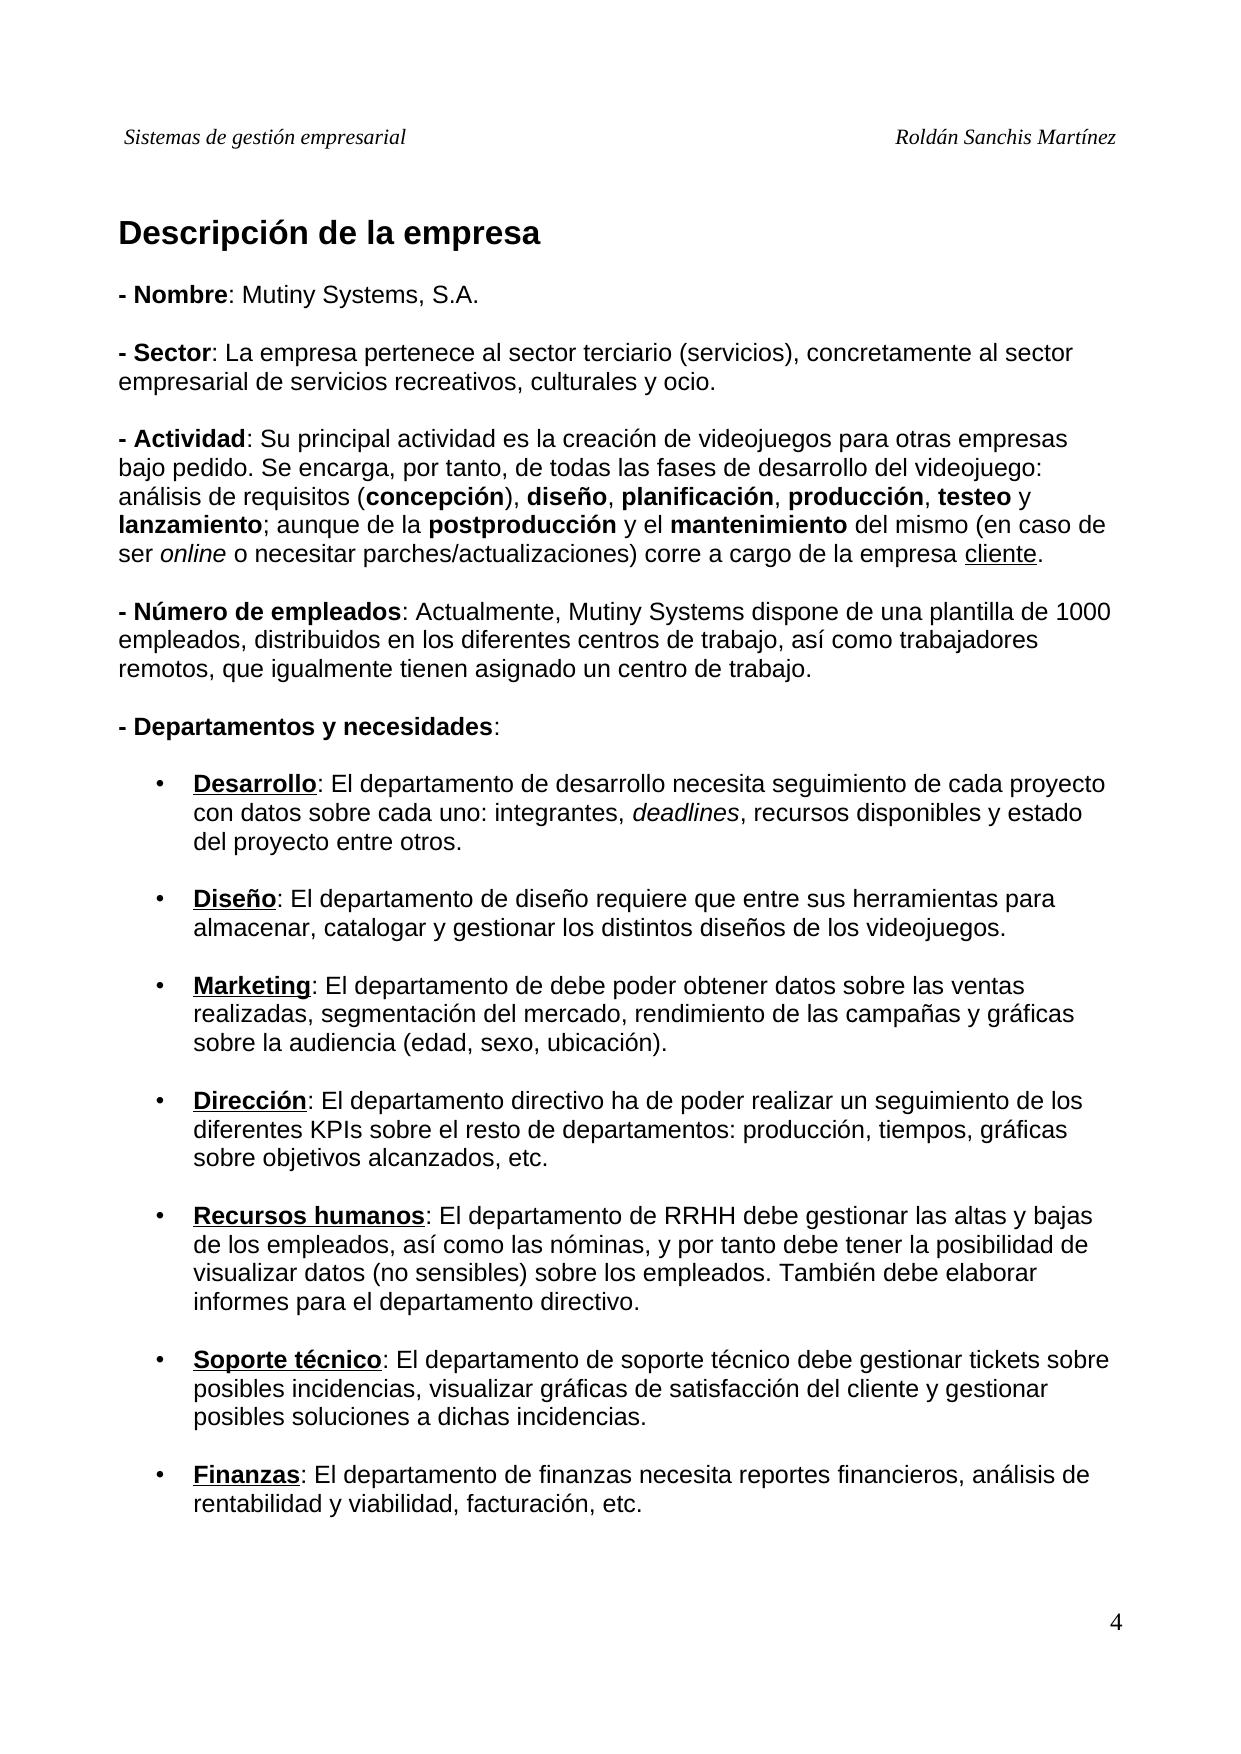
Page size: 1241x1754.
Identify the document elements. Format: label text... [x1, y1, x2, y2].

text Descripción de la empresa [118, 213, 1122, 252]
text - Actividad: Su principal actividad es la creación de videojuegos para otras empresas bajo pedido. Se encarga, por tanto, de todas las fases de desarrollo del videojuego: análisis de requisitos (concepción), diseño, planificación, producción, testeo y lanzamiento; aunque de la postproducción y el mantenimiento del mismo (en caso de ser online o necesitar parches/actualizaciones) corre a cargo de la empresa cliente. [118, 424, 1122, 568]
text - Departamentos y necesidades: [118, 712, 1122, 740]
list Marketing: El departamento de debe poder obtener datos sobre las ventas realizadas, segmentación del mercado, rendimiento de las campañas y gráficas sobre la audiencia (edad, sexo, ubicación). [156, 971, 1122, 1057]
list Soporte técnico: El departamento de soporte técnico debe gestionar tickets sobre posibles incidencias, visualizar gráficas de satisfacción del cliente y gestionar posibles soluciones a dichas incidencias. [156, 1345, 1122, 1431]
list Finanzas: El departamento de finanzas necesita reportes financieros, análisis de rentabilidad y viabilidad, facturación, etc. [156, 1460, 1122, 1517]
list Recursos humanos: El departamento de RRHH debe gestionar las altas y bajas de los empleados, así como las nóminas, y por tanto debe tener la posibilidad de visualizar datos (no sensibles) sobre los empleados. También debe elaborar informes para el departamento directivo. [156, 1201, 1122, 1316]
list Dirección: El departamento directivo ha de poder realizar un seguimiento de los diferentes KPIs sobre el resto de departamentos: producción, tiempos, gráficas sobre objetivos alcanzados, etc. [156, 1086, 1122, 1172]
list Desarrollo: El departamento de desarrollo necesita seguimiento de cada proyecto con datos sobre cada uno: integrantes, deadlines, recursos disponibles y estado del proyecto entre otros. [156, 769, 1122, 856]
text - Sector: La empresa pertenece al sector terciario (servicios), concretamente al sector empresarial de servicios recreativos, culturales y ocio. [118, 338, 1122, 395]
list Diseño: El departamento de diseño requiere que entre sus herramientas para almacenar, catalogar y gestionar los distintos diseños de los videojuegos. [156, 884, 1122, 942]
text - Número de empleados: Actualmente, Mutiny Systems dispone de una plantilla de 1000 empleados, distribuidos en los diferentes centros de trabajo, así como trabajadores remotos, que igualmente tienen asignado un centro de trabajo. [118, 597, 1122, 683]
text - Nombre: Mutiny Systems, S.A. [118, 280, 1122, 309]
